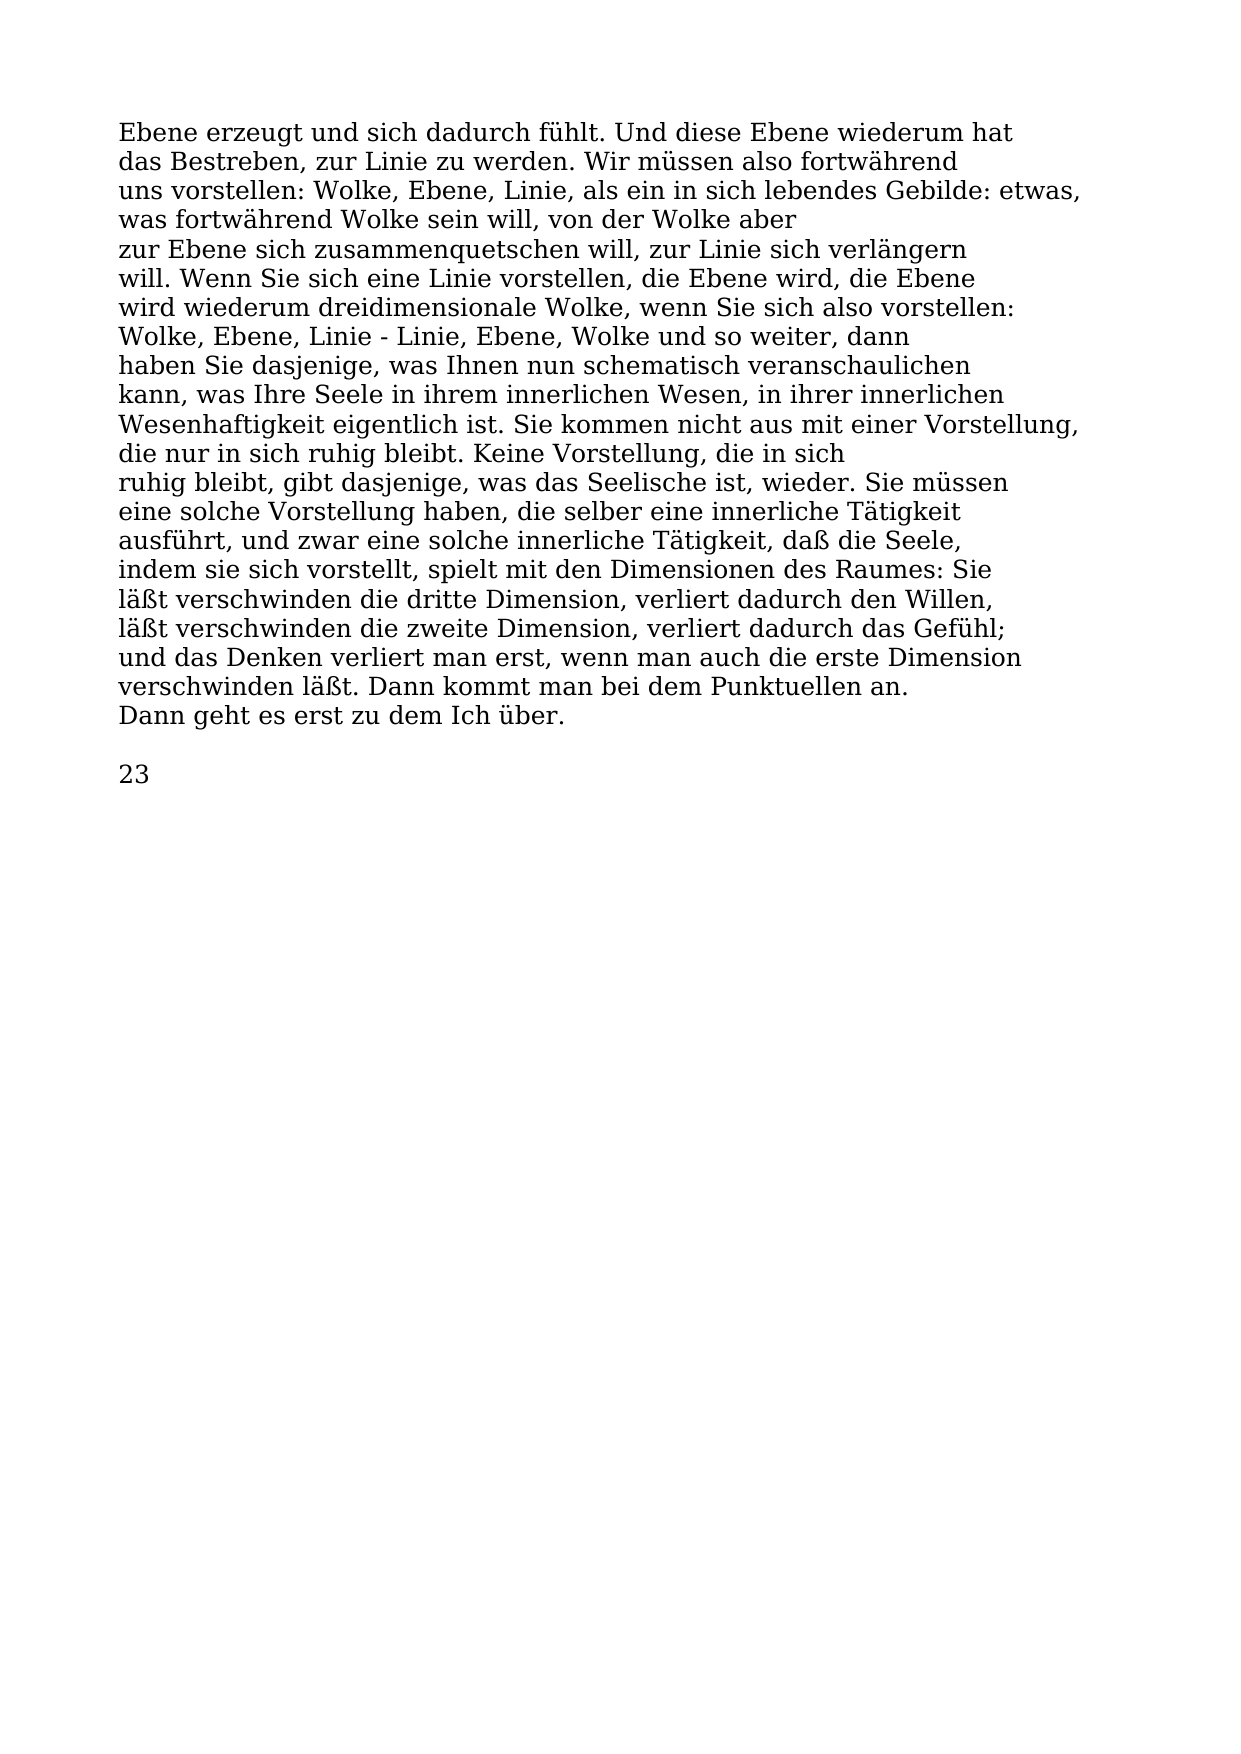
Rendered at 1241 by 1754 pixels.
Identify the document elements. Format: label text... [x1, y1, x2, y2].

text läßt verschwinden die zweite Dimension, verliert dadurch das Gefühl; [118, 614, 1122, 643]
text kann, was Ihre Seele in ihrem innerlichen Wesen, in ihrer innerlichen [118, 381, 1122, 410]
text ruhig bleibt, gibt dasjenige, was das Seelische ist, wieder. Sie müssen [118, 468, 1122, 497]
text haben Sie dasjenige, was Ihnen nun schematisch veranschaulichen [118, 351, 1122, 381]
text und das Denken verliert man erst, wenn man auch die erste Dimension verschwinden läßt. Dann kommt man bei dem Punktuellen an. [118, 643, 1122, 701]
text Wesenhaftigkeit eigentlich ist. Sie kommen nicht aus mit einer Vorstellung, die nur in sich ruhig bleibt. Keine Vorstellung, die in sich [118, 410, 1122, 468]
text ausführt, und zwar eine solche innerliche Tätigkeit, daß die Seele, [118, 526, 1122, 556]
text Wolke, Ebene, Linie - Linie, Ebene, Wolke und so weiter, dann [118, 322, 1122, 351]
text uns vorstellen: Wolke, Ebene, Linie, als ein in sich lebendes Gebilde: etwas, was fortwährend Wolke sein will, von der Wolke aber [118, 176, 1122, 235]
text wird wiederum dreidimensionale Wolke, wenn Sie sich also vorstellen: [118, 293, 1122, 322]
text das Bestreben, zur Linie zu werden. Wir müssen also fortwährend [118, 147, 1122, 176]
text 23 [118, 760, 1122, 789]
text Dann geht es erst zu dem Ich über. [118, 701, 1122, 731]
text zur Ebene sich zusammenquetschen will, zur Linie sich verlängern [118, 235, 1122, 264]
text will. Wenn Sie sich eine Linie vorstellen, die Ebene wird, die Ebene [118, 264, 1122, 293]
text eine solche Vorstellung haben, die selber eine innerliche Tätigkeit [118, 497, 1122, 526]
text läßt verschwinden die dritte Dimension, verliert dadurch den Willen, [118, 585, 1122, 614]
text Ebene erzeugt und sich dadurch fühlt. Und diese Ebene wiederum hat [118, 118, 1122, 147]
text indem sie sich vorstellt, spielt mit den Dimensionen des Raumes: Sie [118, 556, 1122, 585]
